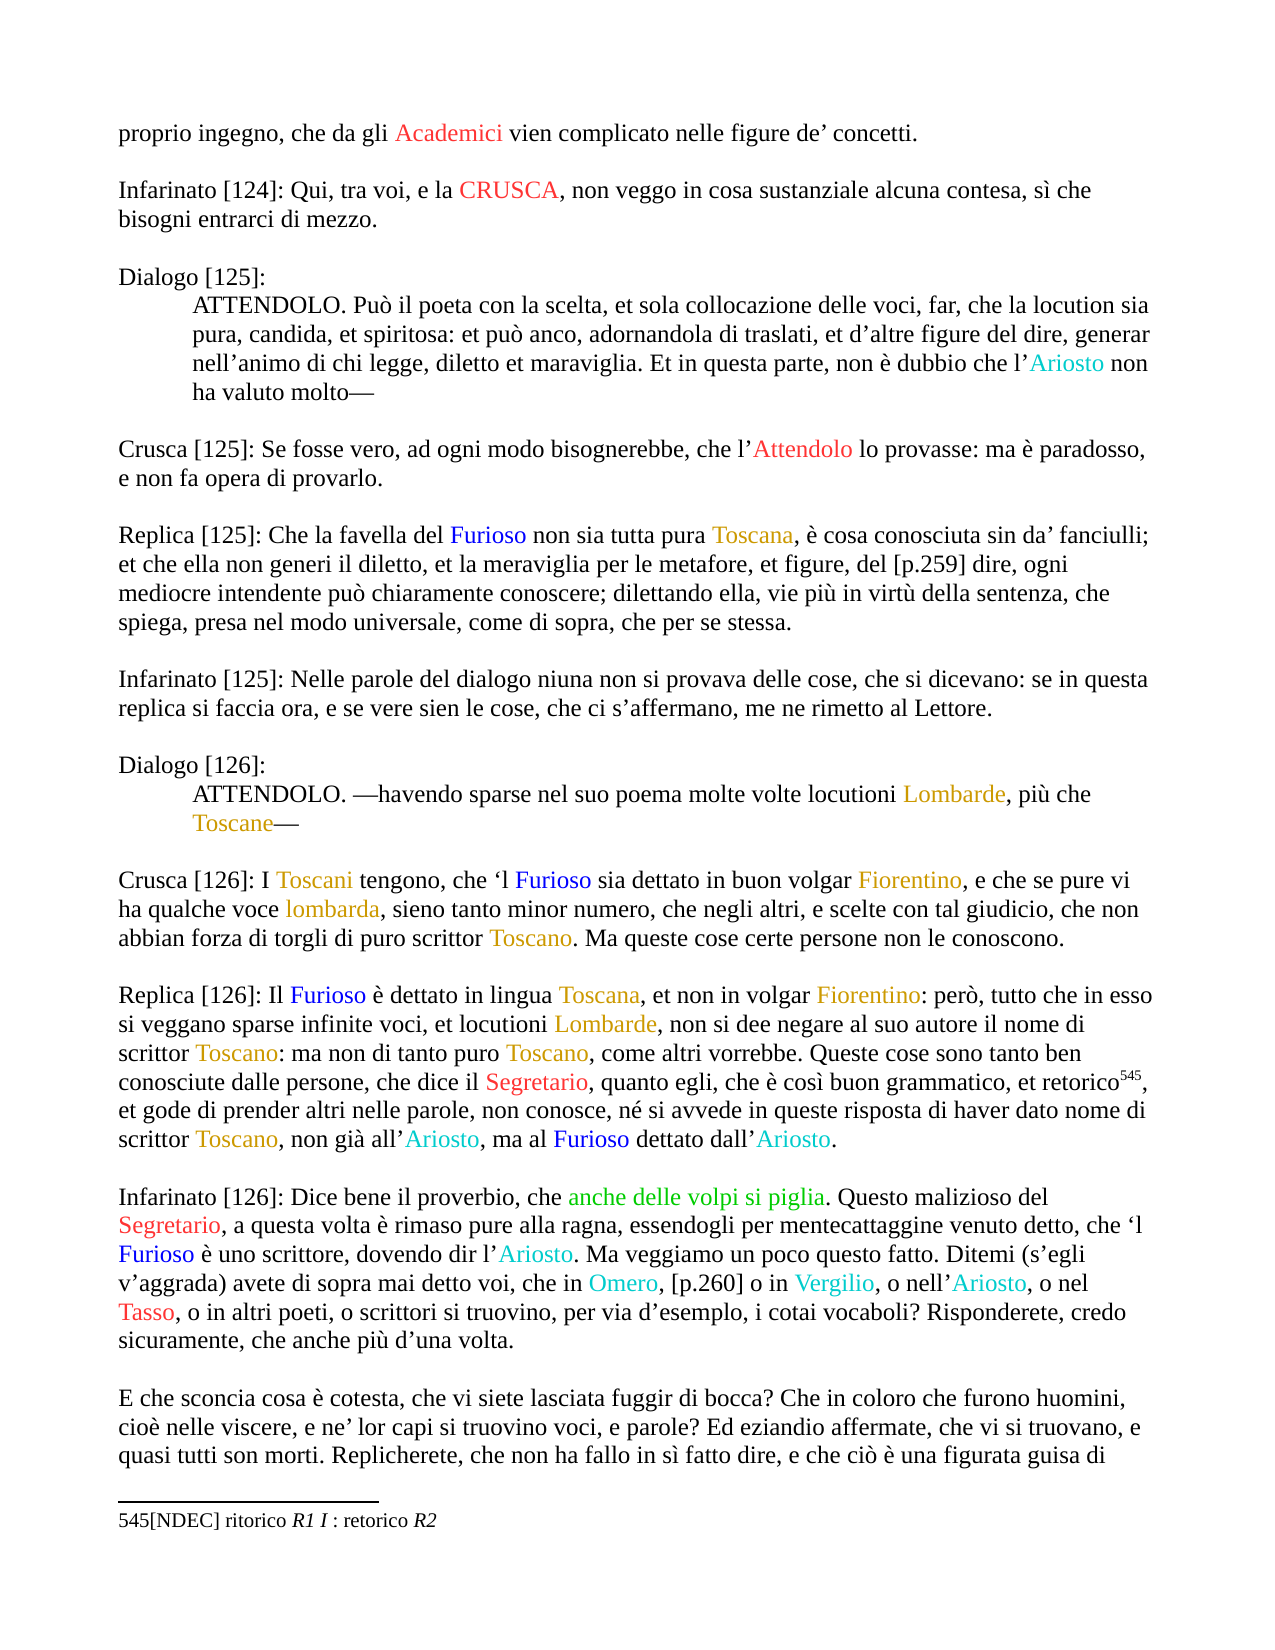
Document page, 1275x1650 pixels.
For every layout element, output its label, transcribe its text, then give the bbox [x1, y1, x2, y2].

text Crusca [125]: Se fosse vero, ad ogni modo bisognerebbe, che l’Attendolo lo provasse: ma è paradosso, e non fa opera di provarlo. [118, 434, 1157, 492]
text Replica [125]: Che la favella del Furioso non sia tutta pura Toscana, è cosa conosciuta sin da’ fanciulli; et che ella non generi il diletto, et la meraviglia per le metafore, et figure, del [p.259] dire, ogni mediocre intendente può chiaramente conoscere; dilettando ella, vie più in virtù della sentenza, che spiega, presa nel modo universale, come di sopra, che per se stessa. [118, 521, 1157, 636]
text Infarinato [126]: Dice bene il proverbio, che anche delle volpi si piglia. Questo malizioso del Segretario, a questa volta è rimaso pure alla ragna, essendogli per mentecattaggine venuto detto, che ‘l Furioso è uno scrittore, dovendo dir l’Ariosto. Ma veggiamo un poco questo fatto. Ditemi (s’egli v’aggrada) avete di sopra mai detto voi, che in Omero, [p.260] o in Vergilio, o nell’Ariosto, o nel Tasso, o in altri poeti, o scrittori si truovino, per via d’esemplo, i cotai vocaboli? Risponderete, credo sicuramente, che anche più d’una volta. [118, 1182, 1157, 1354]
text ATTENDOLO. Può il poeta con la scelta, et sola collocazione delle voci, far, che la locution sia pura, candida, et spiritosa: et può anco, adornandola di traslati, et d’altre figure del dire, generar nell’animo di chi legge, diletto et maraviglia. Et in questa parte, non è dubbio che l’Ariosto non ha valuto molto— [192, 291, 1157, 406]
text Infarinato [124]: Qui, tra voi, e la CRUSCA, non veggo in cosa sustanziale alcuna contesa, sì che bisogni entrarci di mezzo. [118, 176, 1157, 233]
text Dialogo [125]: [118, 262, 1157, 291]
text Dialogo [126]: [118, 751, 1157, 779]
text Infarinato [125]: Nelle parole del dialogo niuna non si provava delle cose, che si dicevano: se in questa replica si faccia ora, e se vere sien le cose, che ci s’affermano, me ne rimetto al Lettore. [118, 664, 1157, 722]
text [NDEC] ritorico R1 I : retorico R2 [118, 1508, 1157, 1532]
text Crusca [126]: I Toscani tengono, che ‘l Furioso sia dettato in buon volgar Fiorentino, e che se pure vi ha qualche voce lombarda, sieno tanto minor numero, che negli altri, e scelte con tal giudicio, che non abbian forza di torgli di puro scrittor Toscano. Ma queste cose certe persone non le conoscono. [118, 866, 1157, 952]
text Replica [126]: Il Furioso è dettato in lingua Toscana, et non in volgar Fiorentino: però, tutto che in esso si veggano sparse infinite voci, et locutioni Lombarde, non si dee negare al suo autore il nome di scrittor Toscano: ma non di tanto puro Toscano, come altri vorrebbe. Queste cose sono tanto ben conosciute dalle persone, che dice il Segretario, quanto egli, che è così buon grammatico, et retorico, et gode di prender altri nelle parole, non conosce, né si avvede in queste risposta di haver dato nome di scrittor Toscano, non già all’Ariosto, ma al Furioso dettato dall’Ariosto. [118, 981, 1157, 1153]
text E che sconcia cosa è cotesta, che vi siete lasciata fuggir di bocca? Che in coloro che furono huomini, cioè nelle viscere, e ne’ lor capi si truovino voci, e parole? Ed eziandio affermate, che vi si truovano, e quasi tutti son morti. Replicherete, che non ha fallo in sì fatto dire, e che ciò è una figurata guisa di [118, 1383, 1157, 1469]
text ATTENDOLO. —havendo sparse nel suo poema molte volte locutioni Lombarde, più che Toscane— [192, 779, 1157, 837]
text proprio ingegno, che da gli Academici vien complicato nelle figure de’ concetti. [118, 118, 1157, 147]
